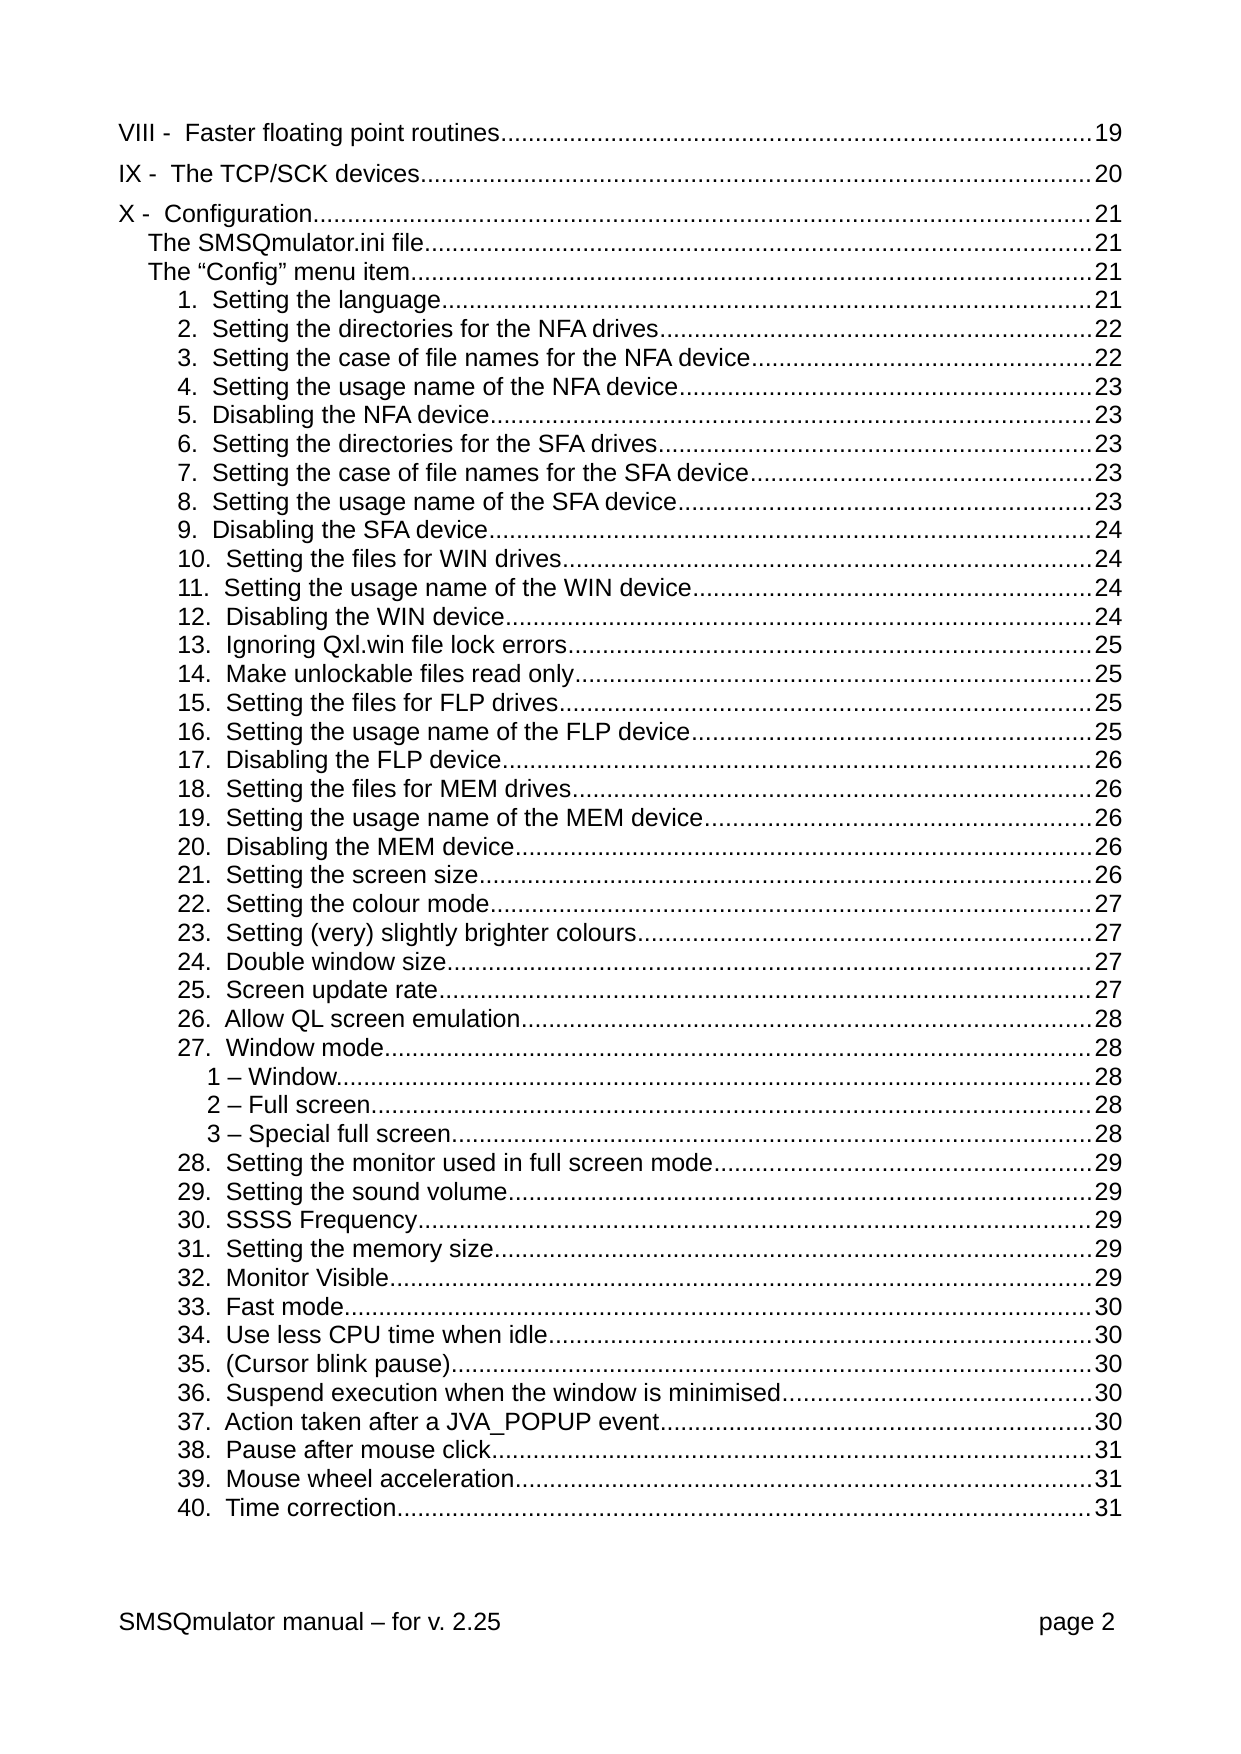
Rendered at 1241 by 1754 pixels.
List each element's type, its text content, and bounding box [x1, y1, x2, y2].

text 20. Disabling the MEM device 26 [177, 832, 1122, 860]
text The “Config” menu item 21 [148, 257, 1122, 285]
text 24. Double window size 27 [177, 947, 1122, 975]
text 9. Disabling the SFA device 24 [177, 515, 1122, 544]
text 12. Disabling the WIN device 24 [177, 602, 1122, 630]
text 5. Disabling the NFA device 23 [177, 400, 1122, 429]
text 11. Setting the usage name of the WIN device 24 [177, 573, 1122, 602]
text 36. Suspend execution when the window is minimised 30 [177, 1378, 1122, 1407]
text 2 – Full screen. 28 [207, 1090, 1122, 1119]
text VIII - Faster floating point routines 19 [118, 118, 1122, 147]
text 34. Use less CPU time when idle 30 [177, 1320, 1122, 1349]
text 38. Pause after mouse click 31 [177, 1435, 1122, 1464]
text 32. Monitor Visible 29 [177, 1263, 1122, 1292]
text 13. Ignoring Qxl.win file lock errors 25 [177, 630, 1122, 659]
text 15. Setting the files for FLP drives 25 [177, 688, 1122, 717]
text 33. Fast mode 30 [177, 1292, 1122, 1320]
text 3. Setting the case of file names for the NFA device 22 [177, 343, 1122, 372]
text 30. SSSS Frequency 29 [177, 1205, 1122, 1234]
text 1. Setting the language 21 [177, 285, 1122, 314]
text 1 – Window. 28 [207, 1062, 1122, 1090]
text 26. Allow QL screen emulation 28 [177, 1004, 1122, 1033]
text 37. Action taken after a JVA_POPUP event 30 [177, 1407, 1122, 1435]
text 29. Setting the sound volume 29 [177, 1177, 1122, 1205]
text 22. Setting the colour mode 27 [177, 889, 1122, 918]
text 31. Setting the memory size 29 [177, 1234, 1122, 1263]
text 35. (Cursor blink pause) 30 [177, 1349, 1122, 1378]
text 18. Setting the files for MEM drives 26 [177, 774, 1122, 803]
text 16. Setting the usage name of the FLP device 25 [177, 717, 1122, 745]
text 25. Screen update rate 27 [177, 975, 1122, 1004]
text 14. Make unlockable files read only 25 [177, 659, 1122, 688]
text 21. Setting the screen size 26 [177, 860, 1122, 889]
text 7. Setting the case of file names for the SFA device 23 [177, 458, 1122, 487]
text 27. Window mode 28 [177, 1033, 1122, 1062]
text 28. Setting the monitor used in full screen mode 29 [177, 1148, 1122, 1177]
text 4. Setting the usage name of the NFA device 23 [177, 372, 1122, 400]
text 8. Setting the usage name of the SFA device 23 [177, 487, 1122, 515]
text 2. Setting the directories for the NFA drives 22 [177, 314, 1122, 343]
text 40. Time correction 31 [177, 1493, 1122, 1522]
text 39. Mouse wheel acceleration 31 [177, 1464, 1122, 1493]
text IX - The TCP/SCK devices 20 [118, 159, 1122, 187]
text 19. Setting the usage name of the MEM device 26 [177, 803, 1122, 832]
text 17. Disabling the FLP device 26 [177, 745, 1122, 774]
text 3 – Special full screen. 28 [207, 1119, 1122, 1148]
text 23. Setting (very) slightly brighter colours 27 [177, 918, 1122, 947]
text 10. Setting the files for WIN drives 24 [177, 544, 1122, 573]
text The SMSQmulator.ini file 21 [148, 228, 1122, 257]
text 6. Setting the directories for the SFA drives 23 [177, 429, 1122, 458]
text X - Configuration 21 [118, 199, 1122, 228]
